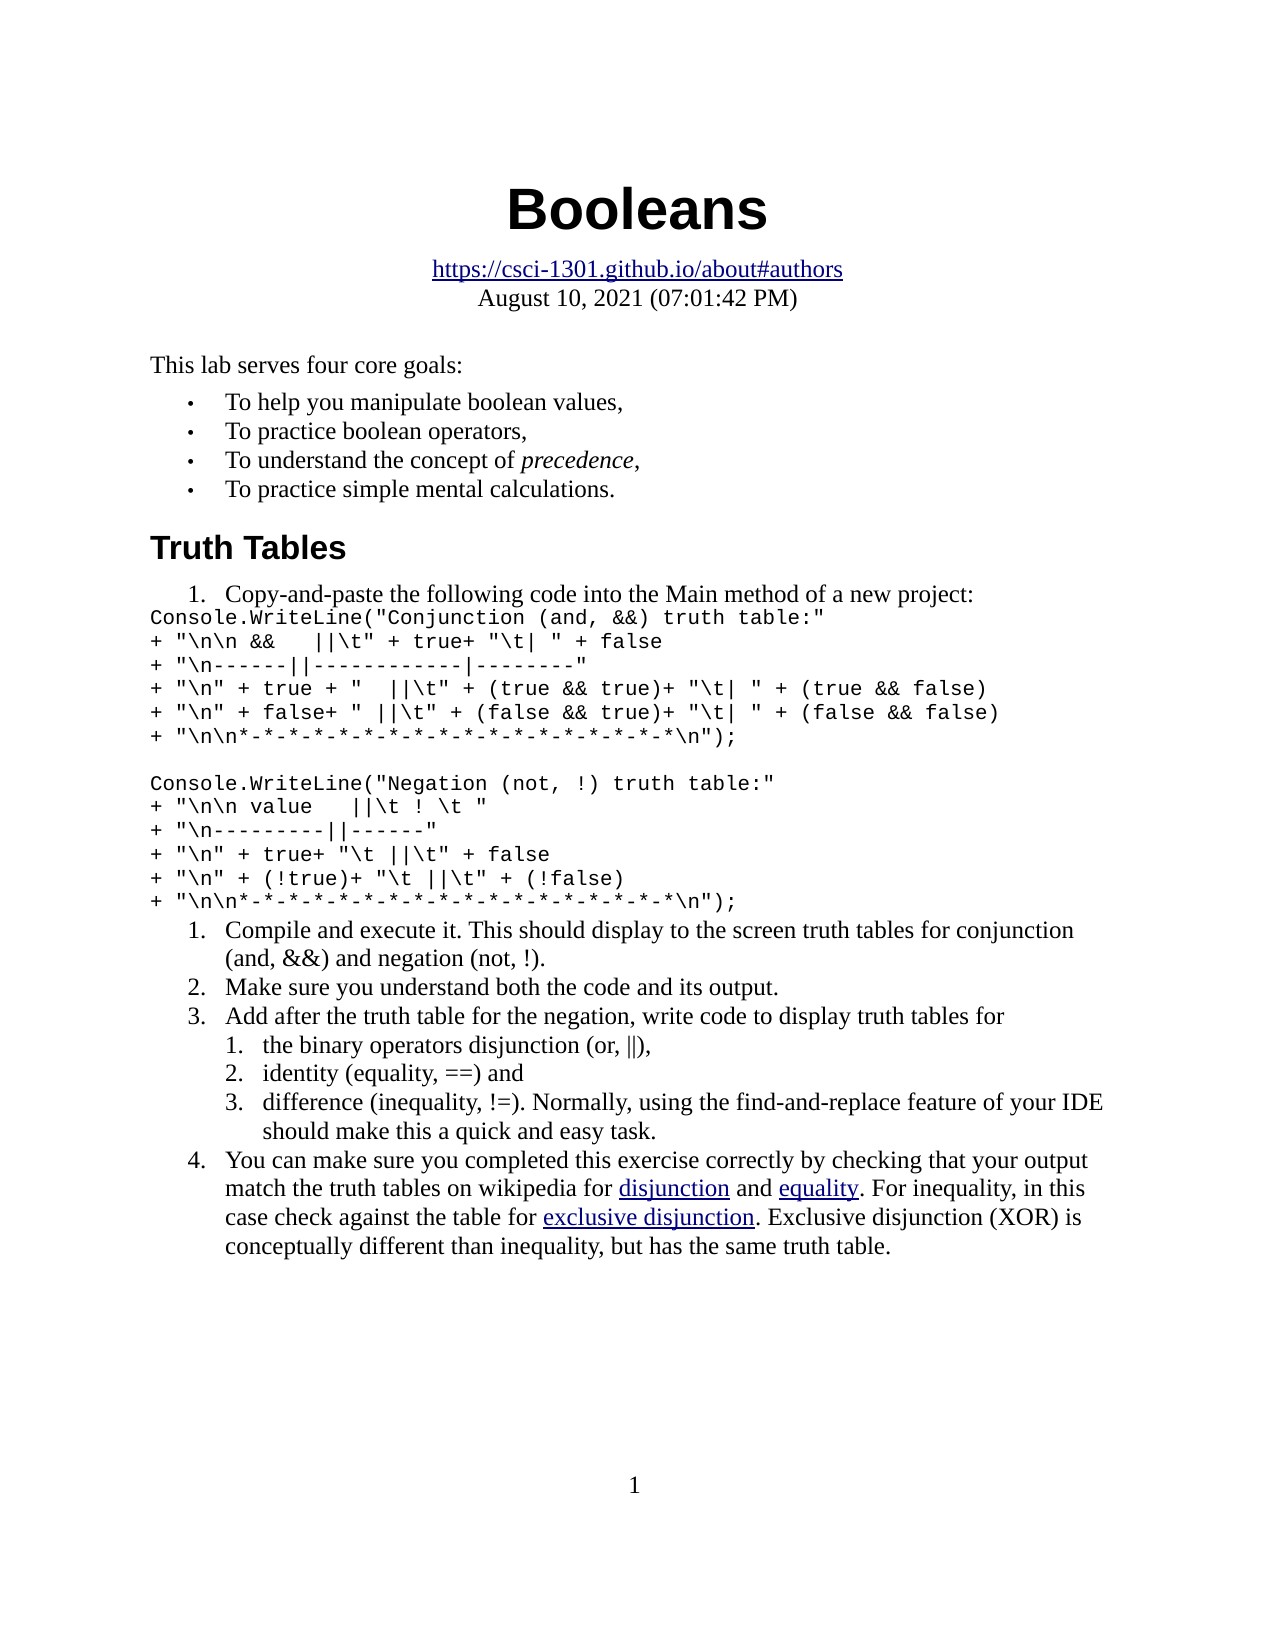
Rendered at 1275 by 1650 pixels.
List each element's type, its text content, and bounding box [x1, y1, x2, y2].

list Copy-and-paste the following code into the Main method of a new project: [187, 579, 1125, 607]
list To practice simple mental calculations. [187, 474, 1125, 502]
list You can make sure you completed this exercise correctly by checking that your output match the truth tables on wikipedia for disjunction and equality. For inequality, in this case check against the table for exclusive disjunction. Exclusive disjunction (XOR) is conceptually different than inequality, but has the same truth table. [187, 1145, 1125, 1260]
list difference (inequality, !=). Normally, using the find-and-replace feature of your IDE should make this a quick and easy task. [225, 1087, 1125, 1145]
text + "\n" + true+ "\t ||\t" + false [150, 844, 1125, 867]
list Make sure you understand both the code and its output. [187, 972, 1125, 1001]
list Add after the truth table for the negation, write code to display truth tables for [187, 1001, 1125, 1030]
list To help you manipulate boolean values, [187, 387, 1125, 416]
text + "\n" + false+ " ||\t" + (false && true)+ "\t| " + (false && false) [150, 702, 1125, 726]
text + "\n" + (!true)+ "\t ||\t" + (!false) [150, 867, 1125, 891]
subtitle Truth Tables [150, 527, 1125, 566]
text + "\n---------||------" [150, 820, 1125, 844]
text + "\n" + true + " ||\t" + (true && true)+ "\t| " + (true && false) [150, 678, 1125, 702]
text Console.WriteLine("Conjunction (and, &&) truth table:" [150, 607, 1125, 631]
text + "\n\n value ||\t ! \t " [150, 797, 1125, 820]
list the binary operators disjunction (or, ||), [225, 1030, 1125, 1058]
text This lab serves four core goals: [150, 350, 1125, 378]
text https://csci-1301.github.io/about#authors [150, 254, 1125, 283]
list To understand the concept of precedence, [187, 445, 1125, 474]
list Compile and execute it. This should display to the screen truth tables for conjunction (and, &&) and negation (not, !). [187, 915, 1125, 972]
text + "\n\n && ||\t" + true+ "\t| " + false [150, 631, 1125, 655]
list To practice boolean operators, [187, 416, 1125, 445]
text + "\n\n*-*-*-*-*-*-*-*-*-*-*-*-*-*-*-*-*-*\n"); [150, 726, 1125, 749]
title Booleans [150, 175, 1125, 242]
text + "\n\n*-*-*-*-*-*-*-*-*-*-*-*-*-*-*-*-*-*\n"); [150, 891, 1125, 915]
list identity (equality, ==) and [225, 1058, 1125, 1087]
text + "\n------||------------|--------" [150, 655, 1125, 678]
text August 10, 2021 (07:01:42 PM) [150, 283, 1125, 312]
text Console.WriteLine("Negation (not, !) truth table:" [150, 773, 1125, 797]
